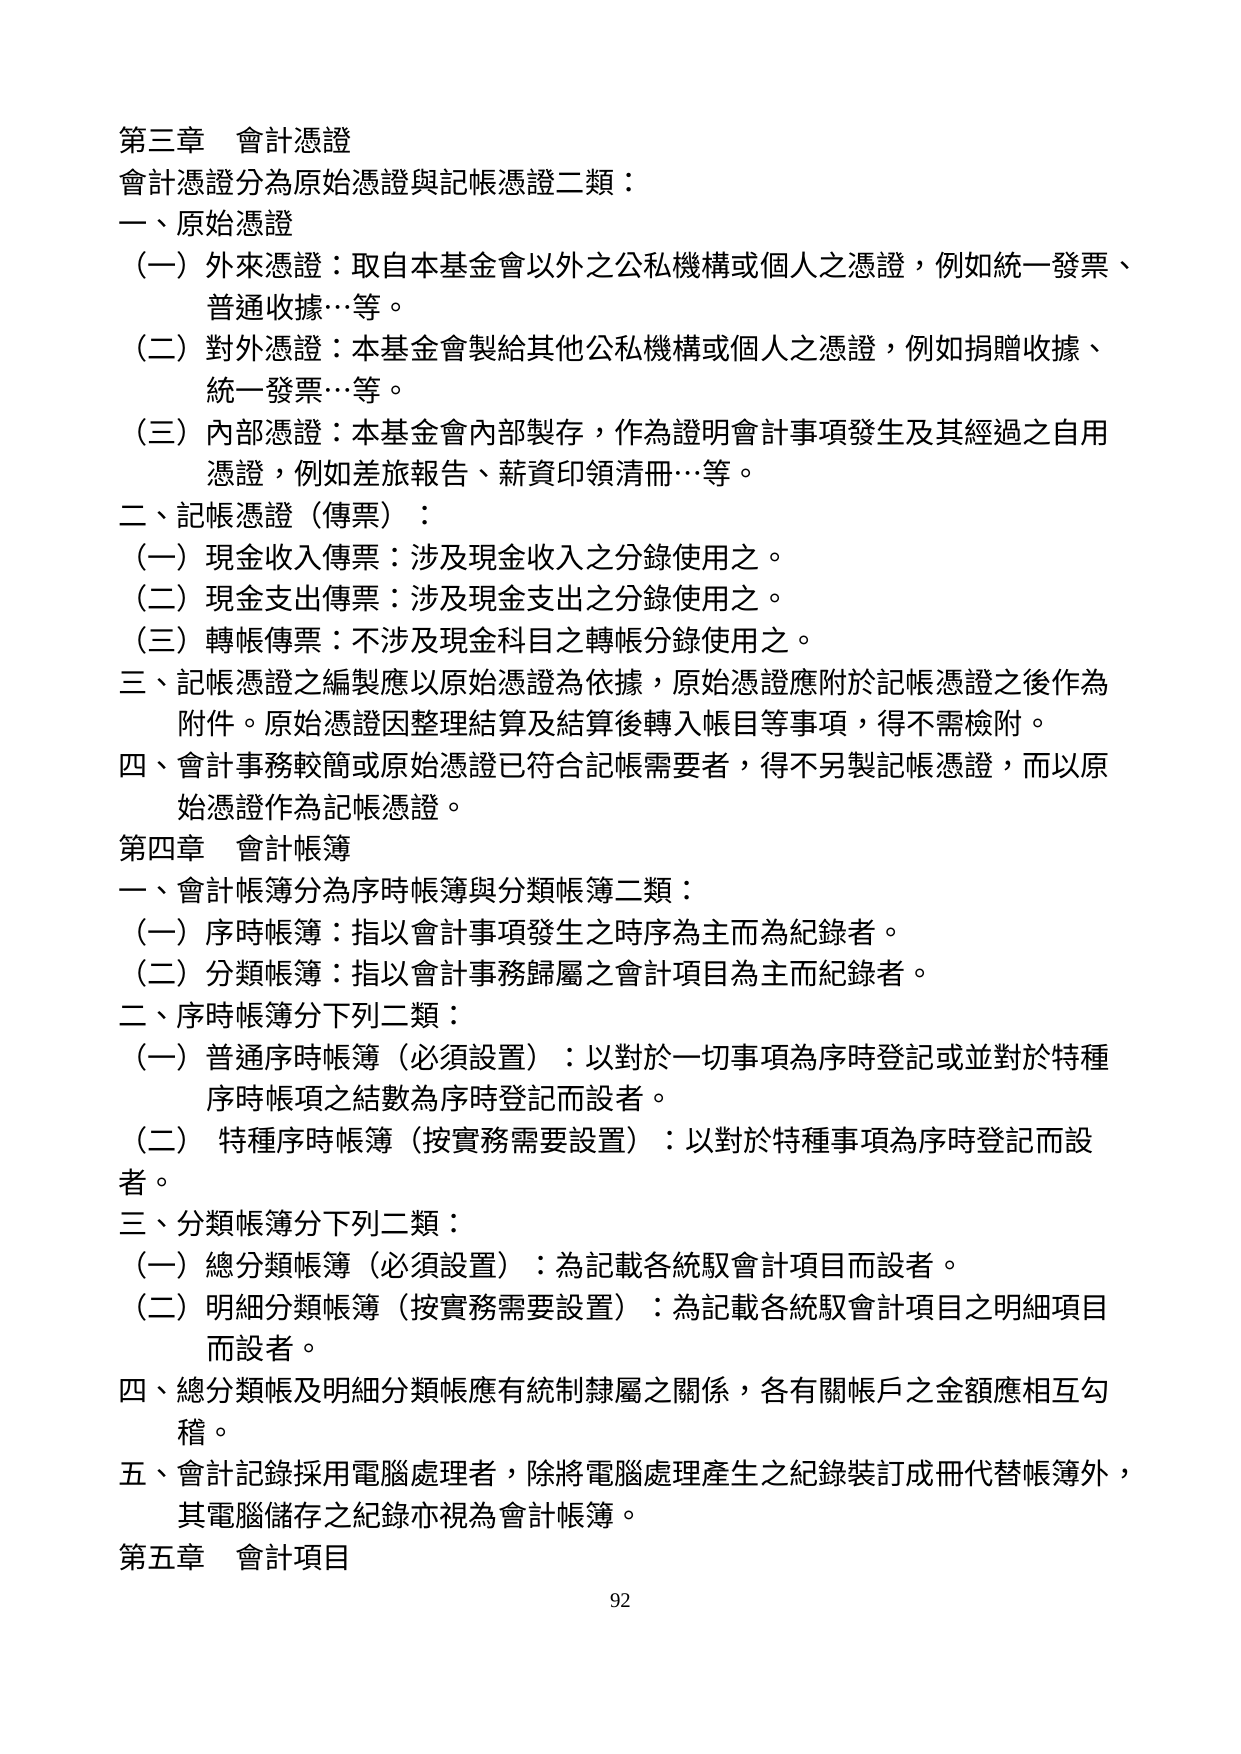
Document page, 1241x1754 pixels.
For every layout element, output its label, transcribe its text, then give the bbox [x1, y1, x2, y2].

text （一）外來憑證：取自本基金會以外之公私機構或個人之憑證，例如統一發票、普通收據…等。 [118, 243, 1122, 326]
text （一）現金收入傳票：涉及現金收入之分錄使用之。 [118, 535, 1122, 576]
text 一、原始憑證 [118, 201, 1122, 243]
text 第四章 會計帳簿 [118, 826, 1122, 868]
text （一）總分類帳簿（必須設置）：為記載各統馭會計項目而設者。 [118, 1243, 1122, 1285]
text （二）現金支出傳票：涉及現金支出之分錄使用之。 [118, 576, 1122, 618]
text （二）分類帳簿：指以會計事務歸屬之會計項目為主而紀錄者。 [118, 951, 1122, 993]
text （二）對外憑證：本基金會製給其他公私機構或個人之憑證，例如捐贈收據、統一發票…等。 [118, 326, 1122, 410]
text 第五章 會計項目 [118, 1535, 1122, 1576]
text 三、記帳憑證之編製應以原始憑證為依據，原始憑證應附於記帳憑證之後作為附件。原始憑證因整理結算及結算後轉入帳目等事項，得不需檢附。 [118, 660, 1122, 743]
text 二、序時帳簿分下列二類： [118, 993, 1122, 1035]
text （三）轉帳傳票：不涉及現金科目之轉帳分錄使用之。 [118, 618, 1122, 660]
text 一、會計帳簿分為序時帳簿與分類帳簿二類： [118, 868, 1122, 910]
text 二、記帳憑證（傳票）： [118, 493, 1122, 535]
text 四、總分類帳及明細分類帳應有統制隸屬之關係，各有關帳戶之金額應相互勾 稽。 [118, 1368, 1122, 1451]
text （二） 特種序時帳簿（按實務需要設置）：以對於特種事項為序時登記而設者。 [118, 1118, 1122, 1201]
text 三、分類帳簿分下列二類： [118, 1201, 1122, 1243]
text （一）序時帳簿：指以會計事項發生之時序為主而為紀錄者。 [118, 910, 1122, 951]
text （三）內部憑證：本基金會內部製存，作為證明會計事項發生及其經過之自用憑證，例如差旅報告、薪資印領清冊…等。 [118, 410, 1122, 493]
text 第三章 會計憑證 [118, 118, 1122, 160]
text 五、會計記錄採用電腦處理者，除將電腦處理產生之紀錄裝訂成冊代替帳簿外，其電腦儲存之紀錄亦視為會計帳簿。 [118, 1451, 1122, 1535]
text （二）明細分類帳簿（按實務需要設置）：為記載各統馭會計項目之明細項目而設者。 [118, 1285, 1122, 1368]
text （一）普通序時帳簿（必須設置）：以對於一切事項為序時登記或並對於特種序時帳項之結數為序時登記而設者。 [118, 1035, 1122, 1118]
text 四、會計事務較簡或原始憑證已符合記帳需要者，得不另製記帳憑證，而以原始憑證作為記帳憑證。 [118, 743, 1122, 826]
text 會計憑證分為原始憑證與記帳憑證二類： [118, 160, 1122, 201]
